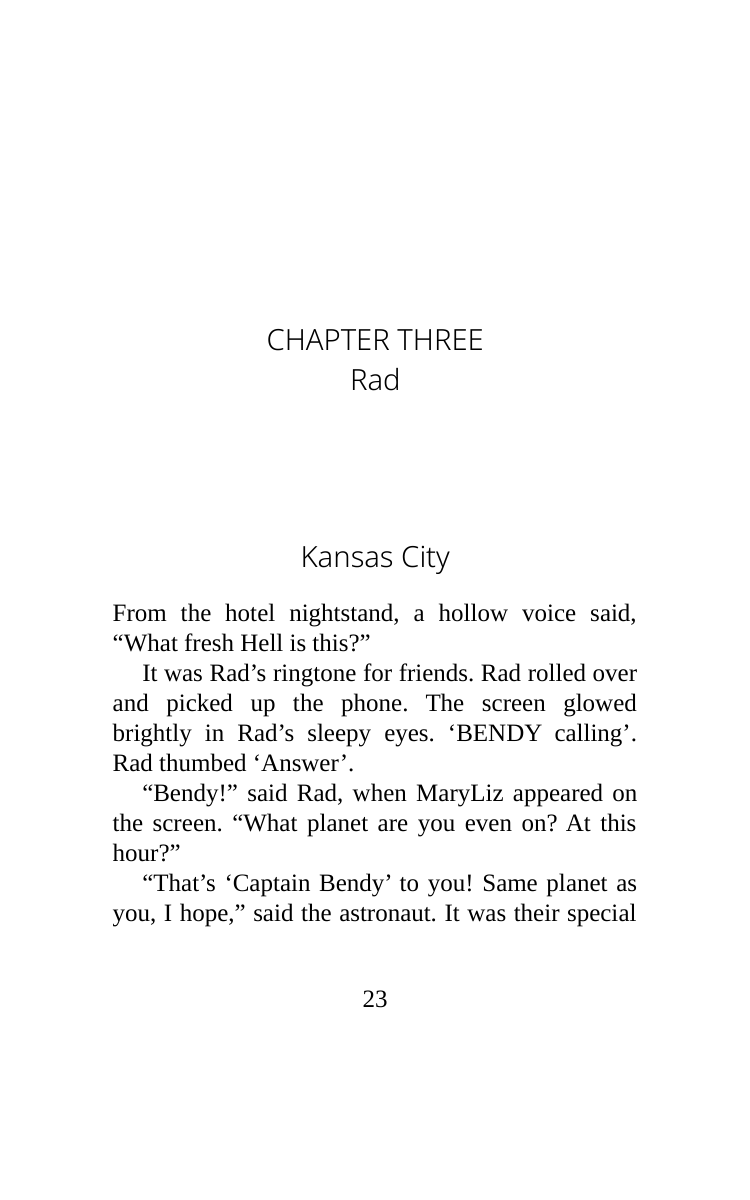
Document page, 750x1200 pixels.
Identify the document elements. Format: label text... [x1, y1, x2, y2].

subtitle CHAPTER THREE Rad [112, 319, 637, 399]
text From the hotel nightstand, a hollow voice said, “What fresh Hell is this?” [112, 597, 637, 657]
text It was Rad’s ringtone for friends. Rad rolled over and picked up the phone. The screen glowed brightly in Rad’s sleepy eyes. ‘BENDY calling’. Rad thumbed ‘Answer’. [112, 657, 637, 777]
subtitle Kansas City [112, 536, 637, 576]
text “That’s ‘Captain Bendy’ to you! Same planet as you, I hope,” said the astronaut. It was their special [112, 867, 637, 927]
text “Bendy!” said Rad, when MaryLiz appeared on the screen. “What planet are you even on? At this hour?” [112, 777, 637, 867]
